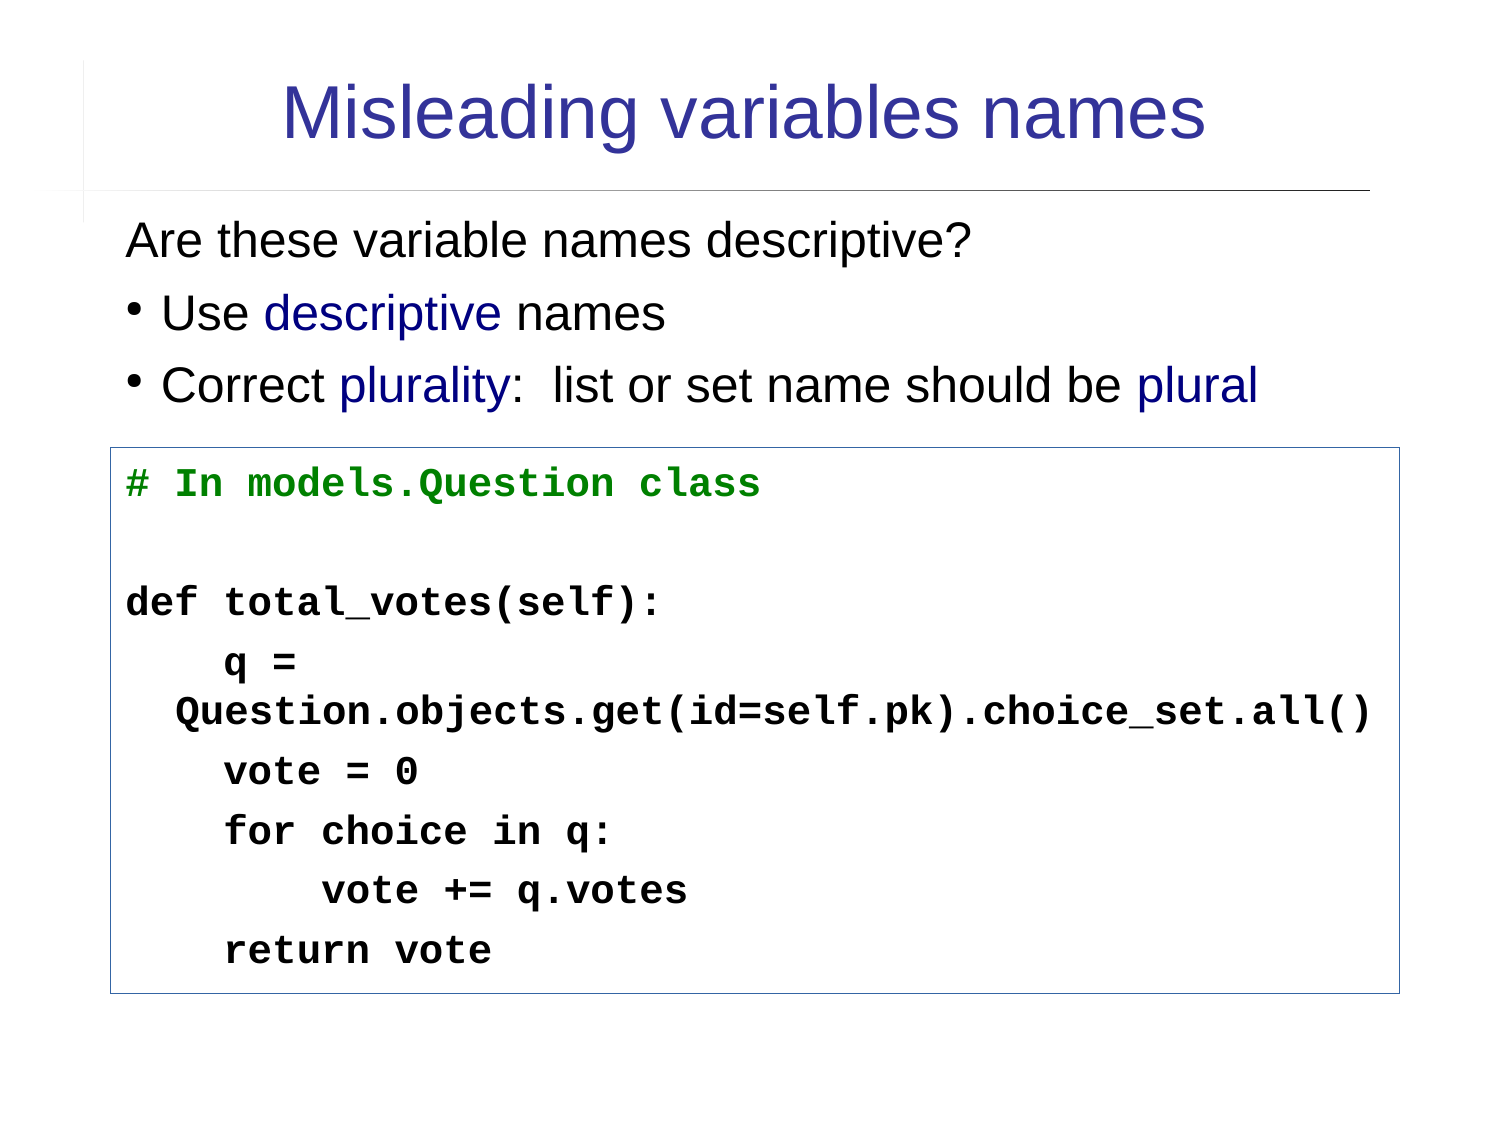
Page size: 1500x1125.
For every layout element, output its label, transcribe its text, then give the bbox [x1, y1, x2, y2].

list # In models.Question class def total_votes(self): q = Question.objects.get(id=self.pk).choice_set.all() vote = 0 for choice in q: vote += q.votes return vote [110, 447, 1400, 994]
list Are these variable names descriptive? Use descriptive names Correct plurality: list or set name should be plural [110, 200, 1400, 447]
title Misleading variables names [100, 42, 1389, 174]
